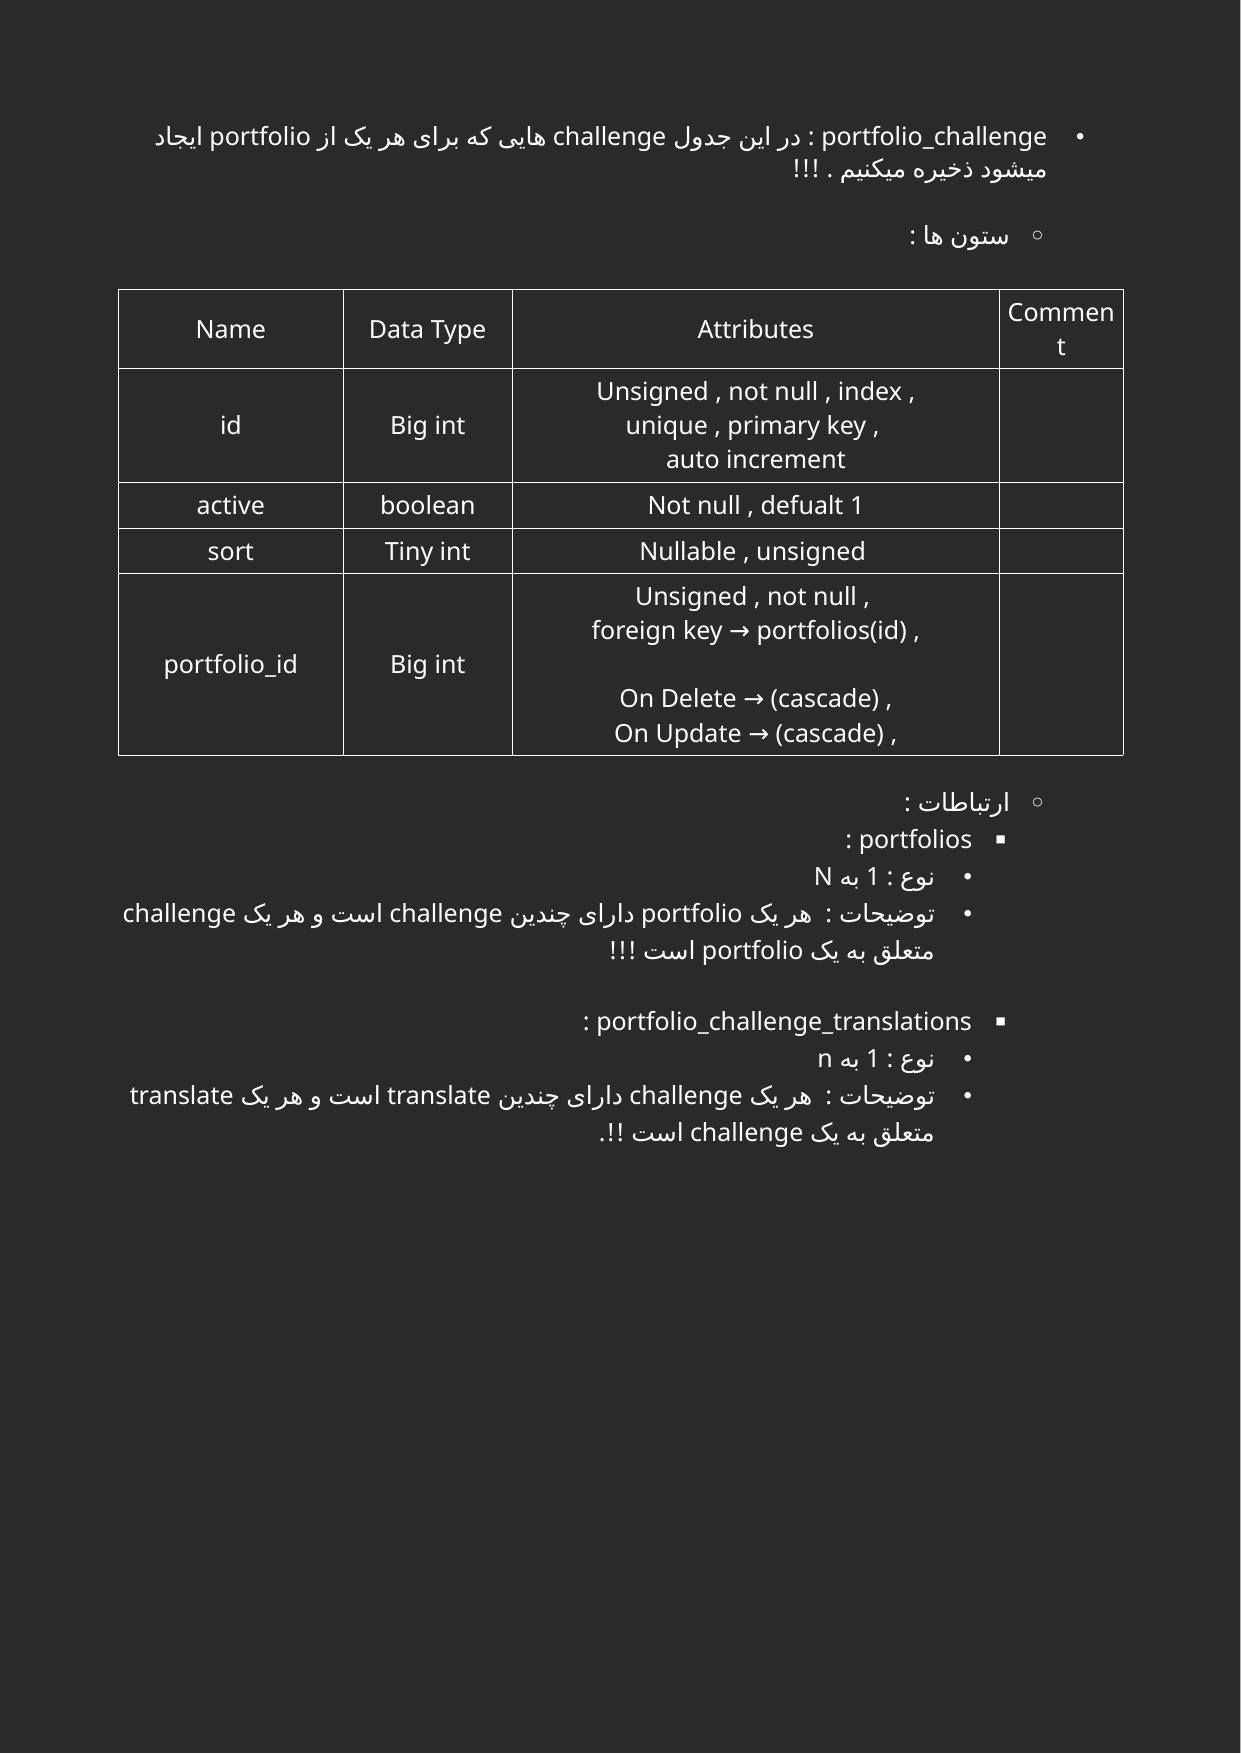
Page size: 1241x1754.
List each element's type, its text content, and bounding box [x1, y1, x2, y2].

list نوع : 1 به N [118, 859, 972, 896]
table_cell sort [119, 529, 343, 573]
table_cell Not null , defualt 1 [513, 483, 999, 527]
table_cell Tiny int [344, 529, 512, 573]
table_header Comment [1000, 290, 1123, 368]
table_header Data Type [344, 290, 512, 368]
table_cell [1000, 529, 1123, 573]
list ستون ها :‌ [118, 222, 1047, 254]
table_header Attributes [513, 290, 999, 368]
table_cell Nullable , unsigned [513, 529, 999, 573]
table_cell portfolio_id [119, 574, 343, 755]
list portfolio_challenge : در این جدول challenge هایی که برای هر یک از portfolio ایجاد میشود ذخیره میکنیم . !!! [118, 118, 1085, 188]
table_cell id [119, 369, 343, 482]
table_cell Unsigned , not null , foreign key → portfolios(id) , On Delete → (cascade) , On Update → (cascade) , [513, 574, 999, 755]
table_cell [1000, 483, 1123, 527]
table_header Name [119, 290, 343, 368]
table_cell [1000, 369, 1123, 482]
list توضیحات : هر یک portfolio دارای چندین challenge است و هر یک challenge متعلق به یک portfolio است !!! [118, 896, 972, 970]
table_cell active [119, 483, 343, 527]
table_cell Unsigned , not null , index , unique , primary key , auto increment [513, 369, 999, 482]
list portfolio_challenge_translations : [118, 1004, 1010, 1041]
list ارتباطات : [118, 789, 1047, 822]
table_cell boolean [344, 483, 512, 527]
table_cell [1000, 574, 1123, 755]
table_cell Big int [344, 369, 512, 482]
list portfolios : [118, 822, 1010, 859]
table_cell Big int [344, 574, 512, 755]
list توضیحات : هر یک challenge دارای چندین translate است و هر یک translate متعلق به یک challenge است !!. [118, 1078, 972, 1152]
list نوع :‌ 1 به n [118, 1041, 972, 1078]
